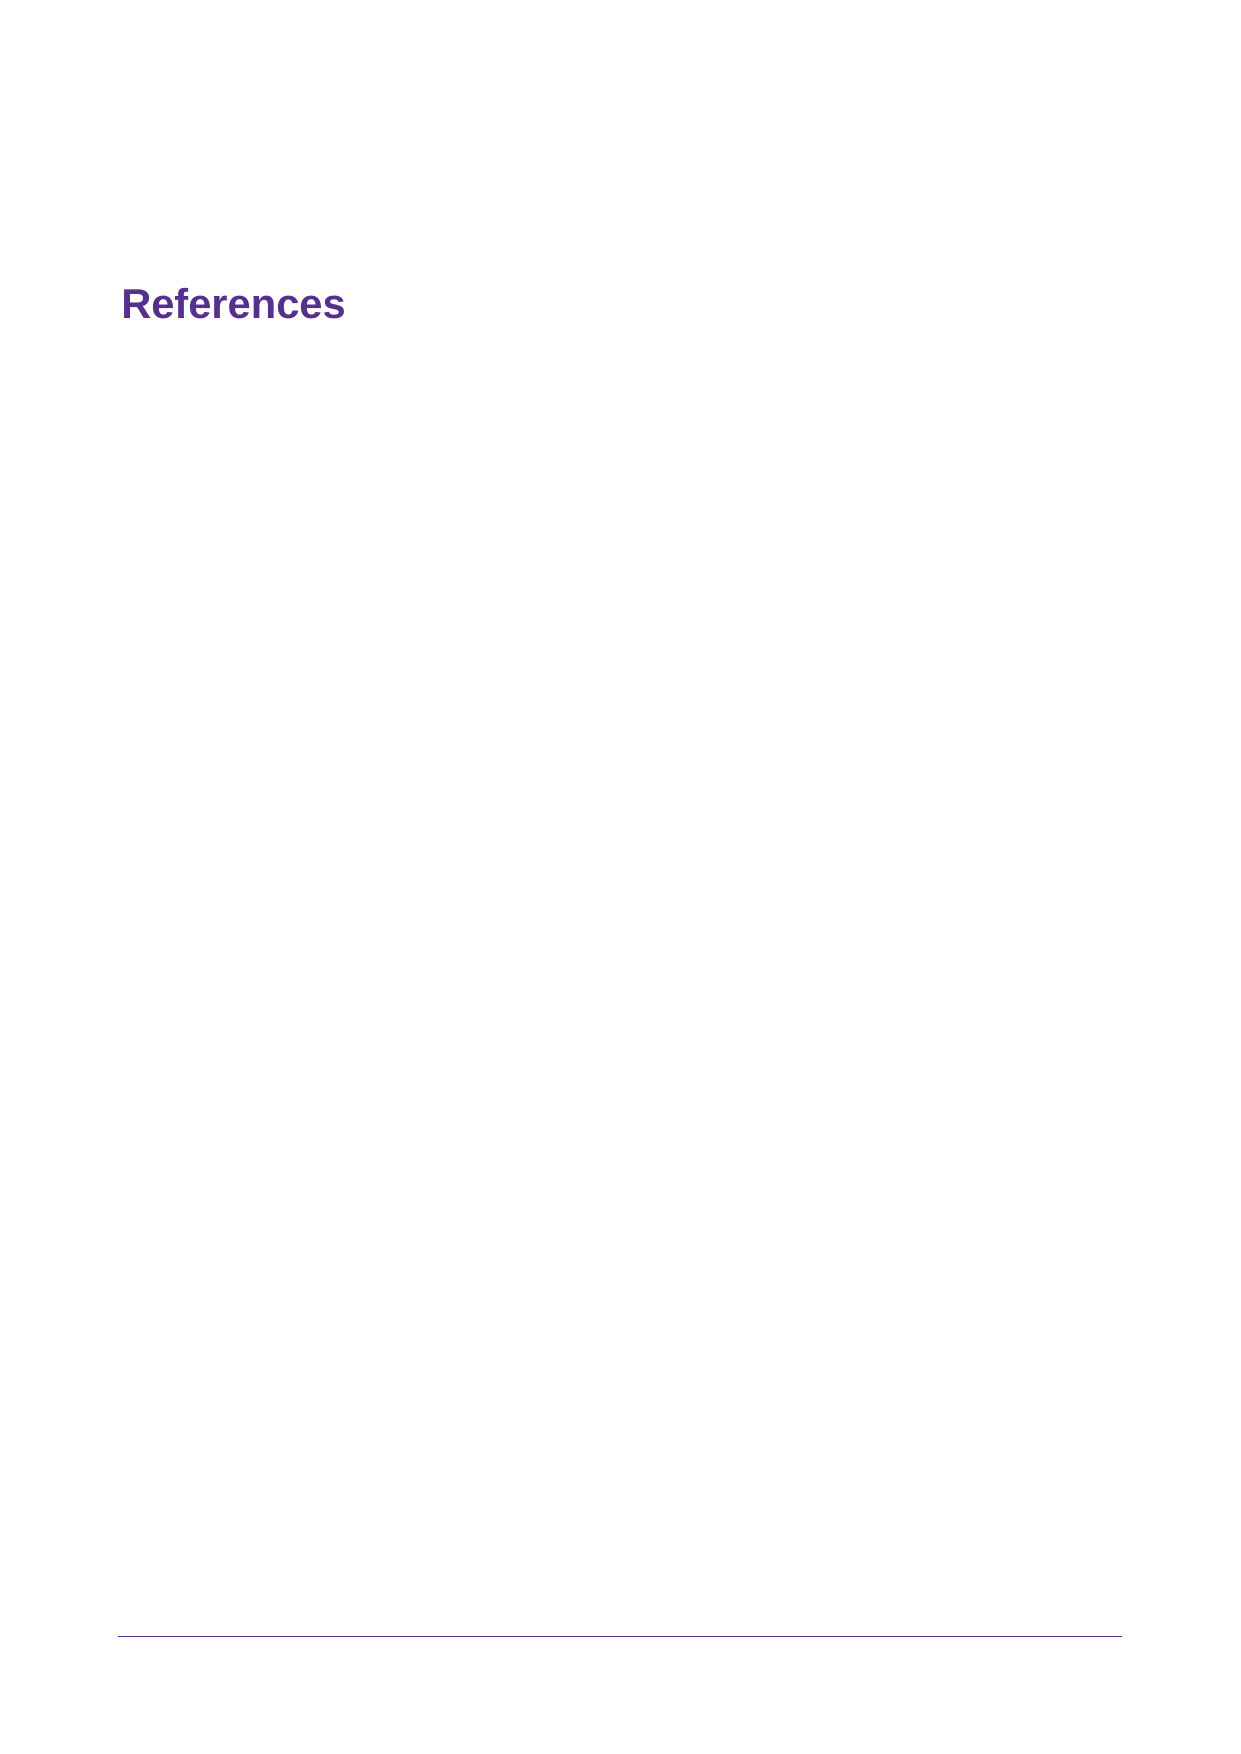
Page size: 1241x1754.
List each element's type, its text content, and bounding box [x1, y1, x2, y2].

subtitle References [121, 279, 1119, 327]
